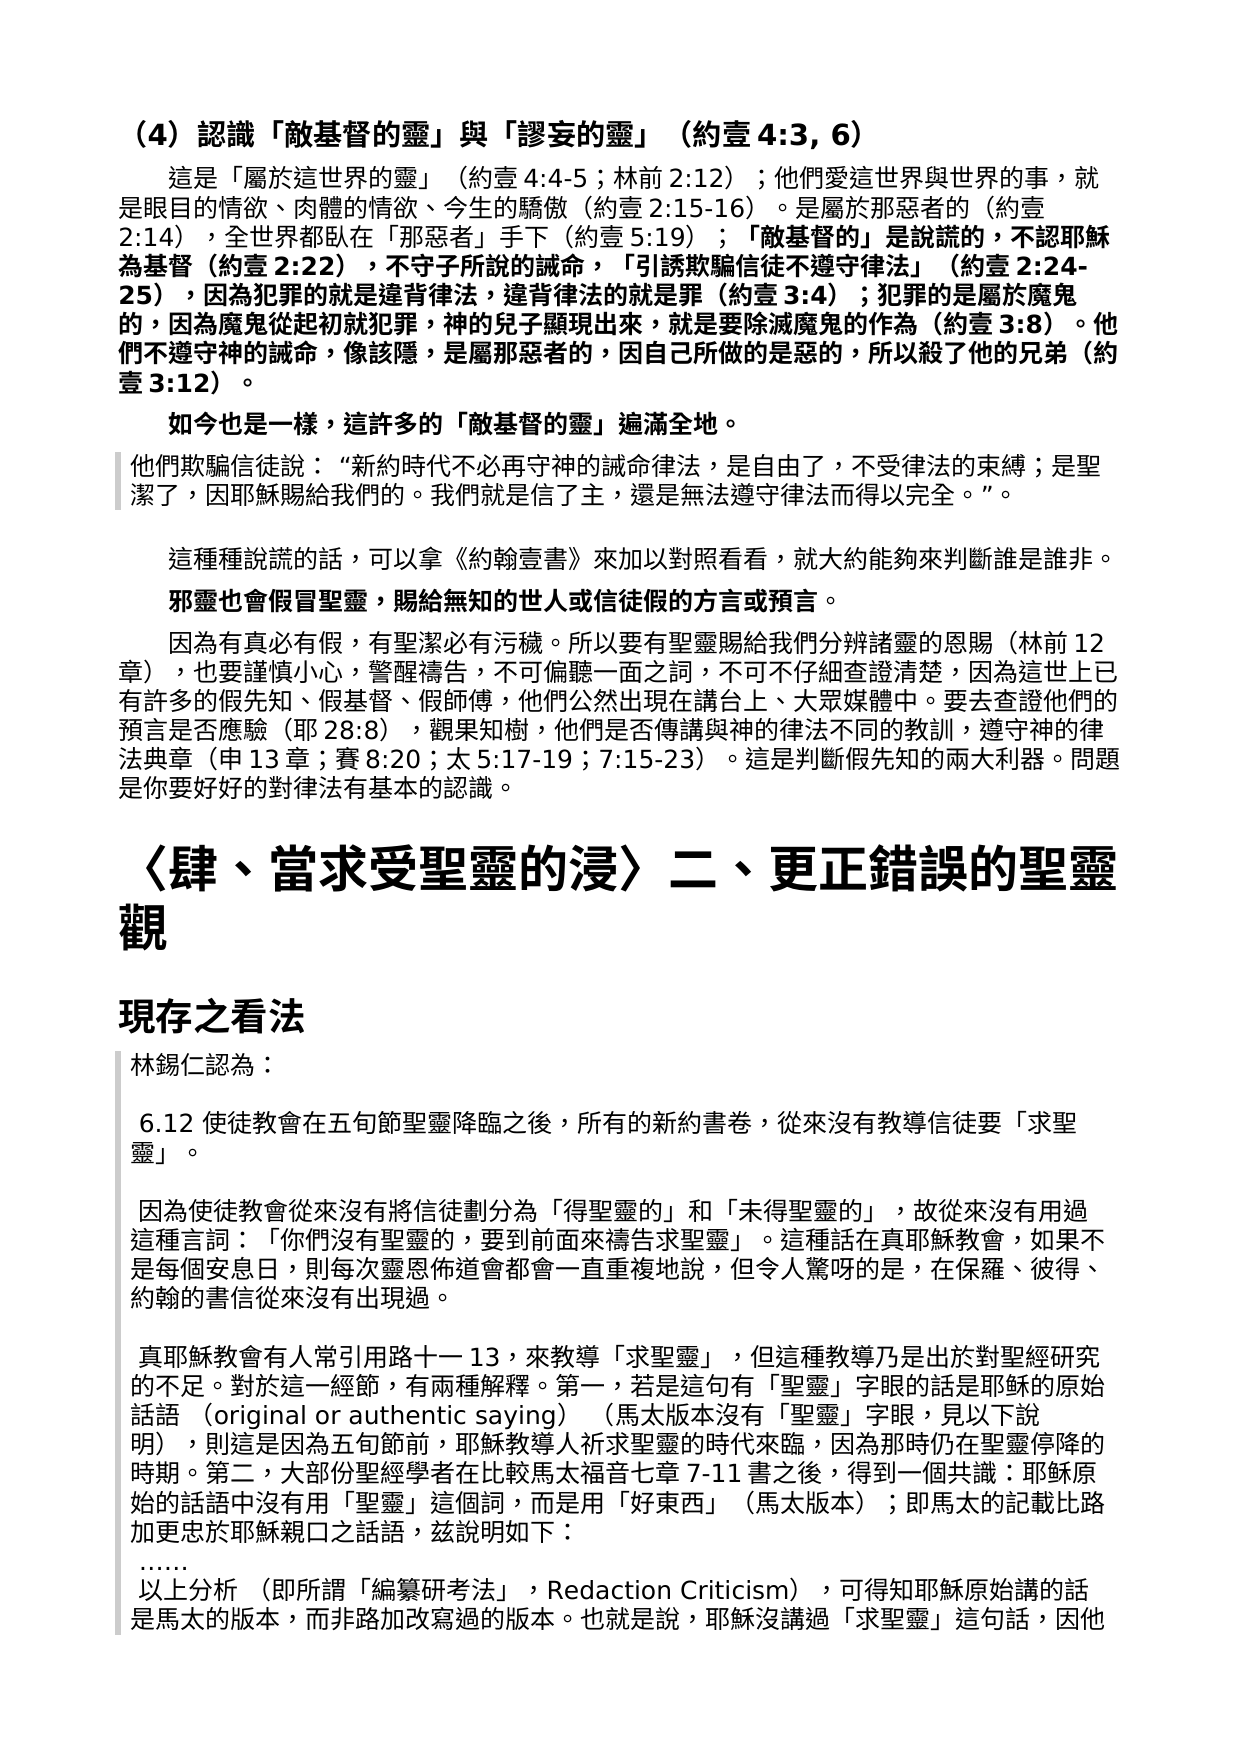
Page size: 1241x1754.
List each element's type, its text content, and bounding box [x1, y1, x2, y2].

text 如今也是一樣，這許多的「敵基督的靈」遍滿全地。 [118, 410, 1122, 439]
subtitle 〈肆、當求受聖靈的浸〉二、更正錯誤的聖靈觀 [118, 841, 1122, 958]
table_header 林錫仁認為： 6.12 使徒教會在五旬節聖靈降臨之後，所有的新約書卷，從來沒有教導信徒要「求聖靈」。 因為使徒教會從來沒有將信徒劃分為「得聖靈的」和「未得聖靈的」，故從來沒有用過這種言詞：「你們沒有聖靈的，要到前面來禱告求聖靈」。這種話在真耶穌教會，如果不是每個安息日，則每次靈恩佈道會都會一直重複地說，但令人驚呀的是，在保羅、彼得、約翰的書信從來沒有出現過。 真耶穌教會有人常引用路十一13，來教導「求聖靈」，但這種教導乃是出於對聖經研究的不足。對於這一經節，有兩種解釋。第一，若是這句有「聖靈」字眼的話是耶稣的原始話語 （original or authentic saying） （馬太版本沒有「聖靈」字眼，見以下說明），則這是因為五旬節前，耶穌教導人祈求聖靈的時代來臨，因為那時仍在聖靈停降的時期。第二，大部份聖經學者在比較馬太福音七章7-11書之後，得到一個共識：耶稣原始的話語中沒有用「聖靈」這個詞，而是用「好東西」（馬太版本）；即馬太的記載比路加更忠於耶穌親口之話語，兹說明如下： …… 以上分析 （即所謂「編纂研考法」，Redaction Criticism），可得知耶穌原始講的話是馬太的版本，而非路加改寫過的版本。也就是說，耶穌沒講過「求聖靈」這句話，因他 [121, 1051, 1122, 1635]
table_header 他們欺騙信徒說： “新約時代不必再守神的誡命律法，是自由了，不受律法的束縛；是聖潔了，因耶穌賜給我們的。我們就是信了主，還是無法遵守律法而得以完全。”。 [121, 452, 1122, 510]
text 這種種說謊的話，可以拿《約翰壹書》來加以對照看看，就大約能夠來判斷誰是誰非。 [118, 545, 1122, 574]
text 這是「屬於這世界的靈」（約壹4:4-5；林前2:12）；他們愛這世界與世界的事，就是眼目的情欲、肉體的情欲、今生的驕傲（約壹2:15-16）。是屬於那惡者的（約壹2:14），全世界都臥在「那惡者」手下（約壹5:19）；「敵基督的」是說謊的，不認耶穌為基督（約壹2:22），不守子所說的誡命，「引誘欺騙信徒不遵守律法」（約壹2:24-25），因為犯罪的就是違背律法，違背律法的就是罪（約壹3:4）；犯罪的是屬於魔鬼的，因為魔鬼從起初就犯罪，神的兒子顯現出來，就是要除滅魔鬼的作為（約壹3:8）。他們不遵守神的誡命，像該隱，是屬那惡者的，因自己所做的是惡的，所以殺了他的兄弟（約壹3:12）。 [118, 164, 1122, 398]
text 邪靈也會假冒聖靈，賜給無知的世人或信徒假的方言或預言。 [118, 587, 1122, 616]
subtitle （4）認識「敵基督的靈」與「謬妄的靈」（約壹4:3, 6） [118, 118, 1122, 152]
text 因為有真必有假，有聖潔必有污穢。所以要有聖靈賜給我們分辨諸靈的恩賜（林前12章），也要謹慎小心，警醒禱告，不可偏聽一面之詞，不可不仔細查證清楚，因為這世上已有許多的假先知、假基督、假師傅，他們公然出現在講台上、大眾媒體中。要去查證他們的預言是否應驗（耶28:8），觀果知樹，他們是否傳講與神的律法不同的教訓，遵守神的律法典章（申13章；賽8:20；太5:17-19；7:15-23）。這是判斷假先知的兩大利器。問題是你要好好的對律法有基本的認識。 [118, 629, 1122, 804]
subtitle 現存之看法 [118, 995, 1122, 1039]
